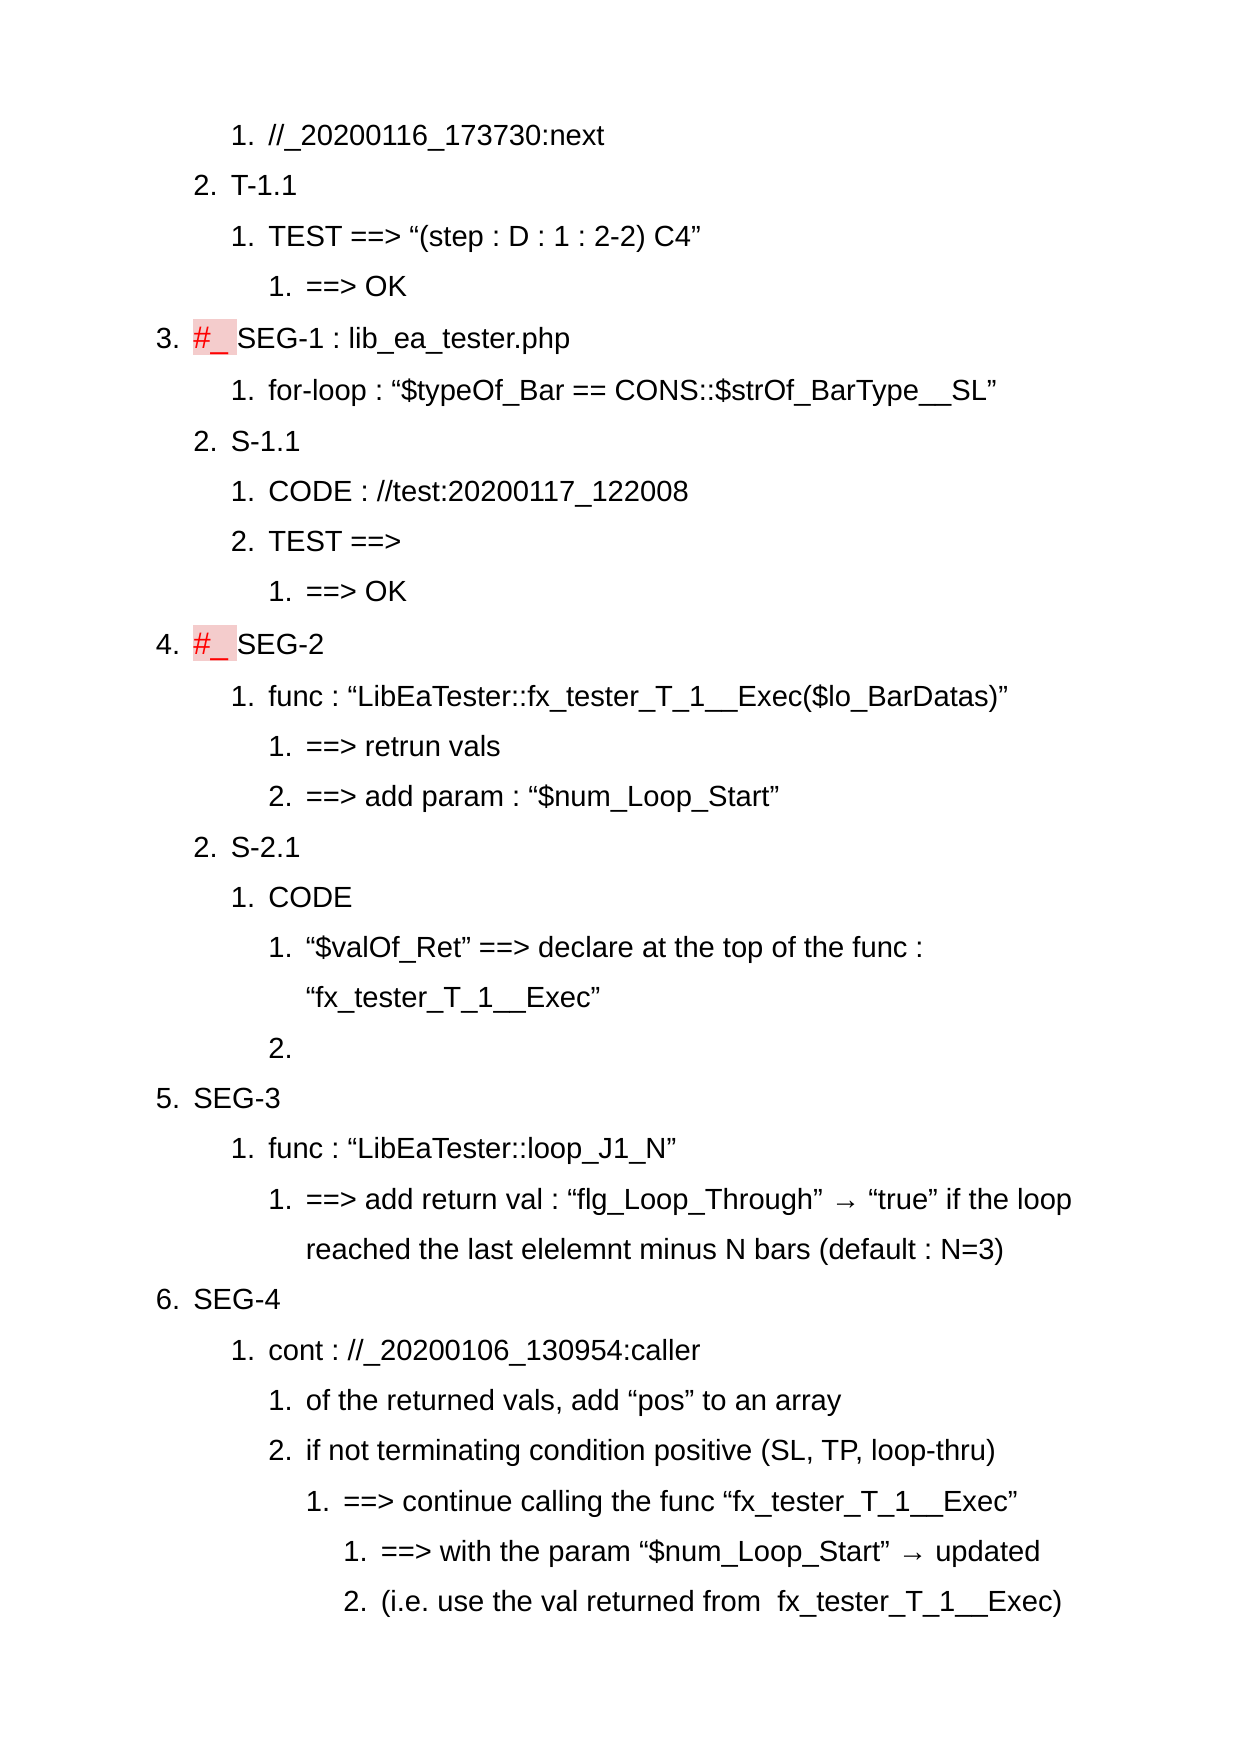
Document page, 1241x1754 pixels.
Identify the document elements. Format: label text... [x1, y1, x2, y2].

list ==> continue calling the func “fx_tester_T_1__Exec” [306, 1484, 1122, 1517]
list #_ SEG-2 [156, 625, 1122, 661]
list T-1.1 [193, 168, 1122, 202]
list S-2.1 [193, 829, 1122, 863]
list ==> OK [268, 269, 1122, 303]
list cont : //_20200106_130954:caller [231, 1333, 1122, 1366]
list func : “LibEaTester::fx_tester_T_1__Exec($lo_BarDatas)” [231, 679, 1122, 712]
list //_20200116_173730:next [231, 118, 1122, 152]
list SEG-4 [156, 1282, 1122, 1316]
list ==> add return val : “flg_Loop_Through” → “true” if the loop reached the last elelemnt minus N bars (default : N=3) [268, 1182, 1122, 1266]
list ==> retrun vals [268, 729, 1122, 762]
list ==> OK [268, 574, 1122, 608]
list TEST ==> “(step : D : 1 : 2-2) C4” [231, 219, 1122, 252]
list SEG-3 [156, 1081, 1122, 1115]
list (i.e. use the val returned from fx_tester_T_1__Exec) [343, 1584, 1122, 1618]
list “$valOf_Ret” ==> declare at the top of the func : “fx_tester_T_1__Exec” [268, 930, 1122, 1014]
list of the returned vals, add “pos” to an array [268, 1383, 1122, 1417]
list ==> with the param “$num_Loop_Start” → updated [343, 1534, 1122, 1567]
list if not terminating condition positive (SL, TP, loop-thru) [268, 1433, 1122, 1467]
list ==> add param : “$num_Loop_Start” [268, 779, 1122, 813]
list TEST ==> [231, 524, 1122, 558]
list for-loop : “$typeOf_Bar == CONS::$strOf_BarType__SL” [231, 373, 1122, 407]
list func : “LibEaTester::loop_J1_N” [231, 1131, 1122, 1165]
list CODE [231, 880, 1122, 913]
list S-1.1 [193, 423, 1122, 457]
list #_ SEG-1 : lib_ea_tester.php [156, 319, 1122, 355]
list CODE : //test:20200117_122008 [231, 474, 1122, 507]
